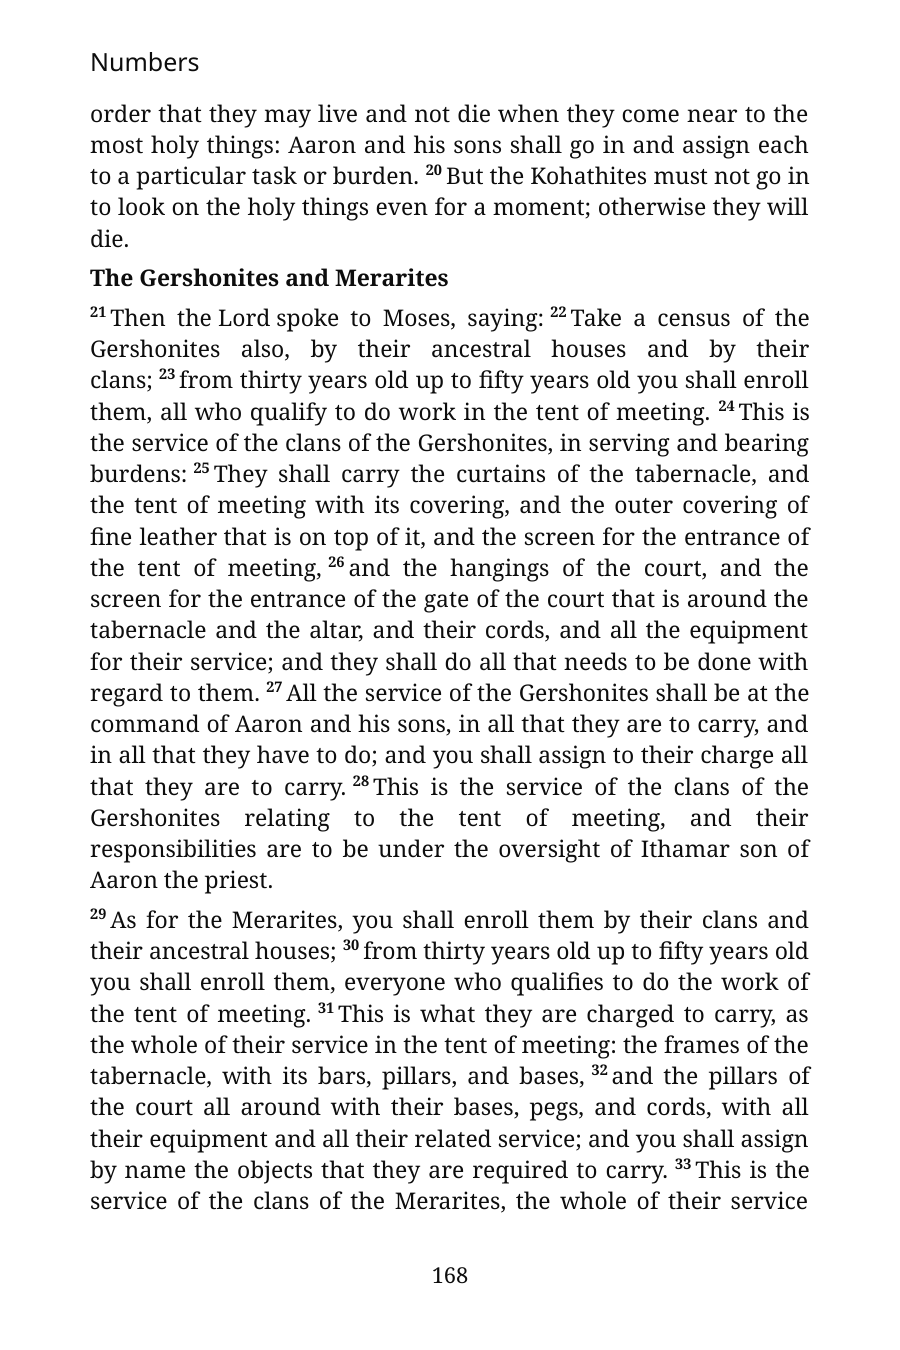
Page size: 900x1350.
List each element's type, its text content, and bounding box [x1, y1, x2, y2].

text order that they may live and not die when they come near to the most holy things: Aaron and his sons shall go in and assign each to a particular task or burden. 20 But the Kohathites must not go in to look on the holy things even for a moment; otherwise they will die. [90, 97, 810, 254]
text 21 Then the Lord spoke to Moses, saying: 22 Take a census of the Gershonites also, by their ancestral houses and by their clans; 23 from thirty years old up to fifty years old you shall enroll them, all who qualify to do work in the tent of meeting. 24 This is the service of the clans of the Gershonites, in serving and bearing burdens: 25 They shall carry the curtains of the tabernacle, and the tent of meeting with its covering, and the outer covering of fine leather that is on top of it, and the screen for the entrance of the tent of meeting, 26 and the hangings of the court, and the screen for the entrance of the gate of the court that is around the tabernacle and the altar, and their cords, and all the equipment for their service; and they shall do all that needs to be done with regard to them. 27 All the service of the Gershonites shall be at the command of Aaron and his sons, in all that they are to carry, and in all that they have to do; and you shall assign to their charge all that they are to carry. 28 This is the service of the clans of the Gershonites relating to the tent of meeting, and their responsibilities are to be under the oversight of Ithamar son of Aaron the priest. [90, 302, 810, 895]
text The Gershonites and Merarites [90, 262, 810, 293]
text 29 As for the Merarites, you shall enroll them by their clans and their ancestral houses; 30 from thirty years old up to fifty years old you shall enroll them, everyone who qualifies to do the work of the tent of meeting. 31 This is what they are charged to carry, as the whole of their service in the tent of meeting: the frames of the tabernacle, with its bars, pillars, and bases, 32 and the pillars of the court all around with their bases, pegs, and cords, with all their equipment and all their related service; and you shall assign by name the objects that they are required to carry. 33 This is the service of the clans of the Merarites, the whole of their service [90, 904, 810, 1216]
